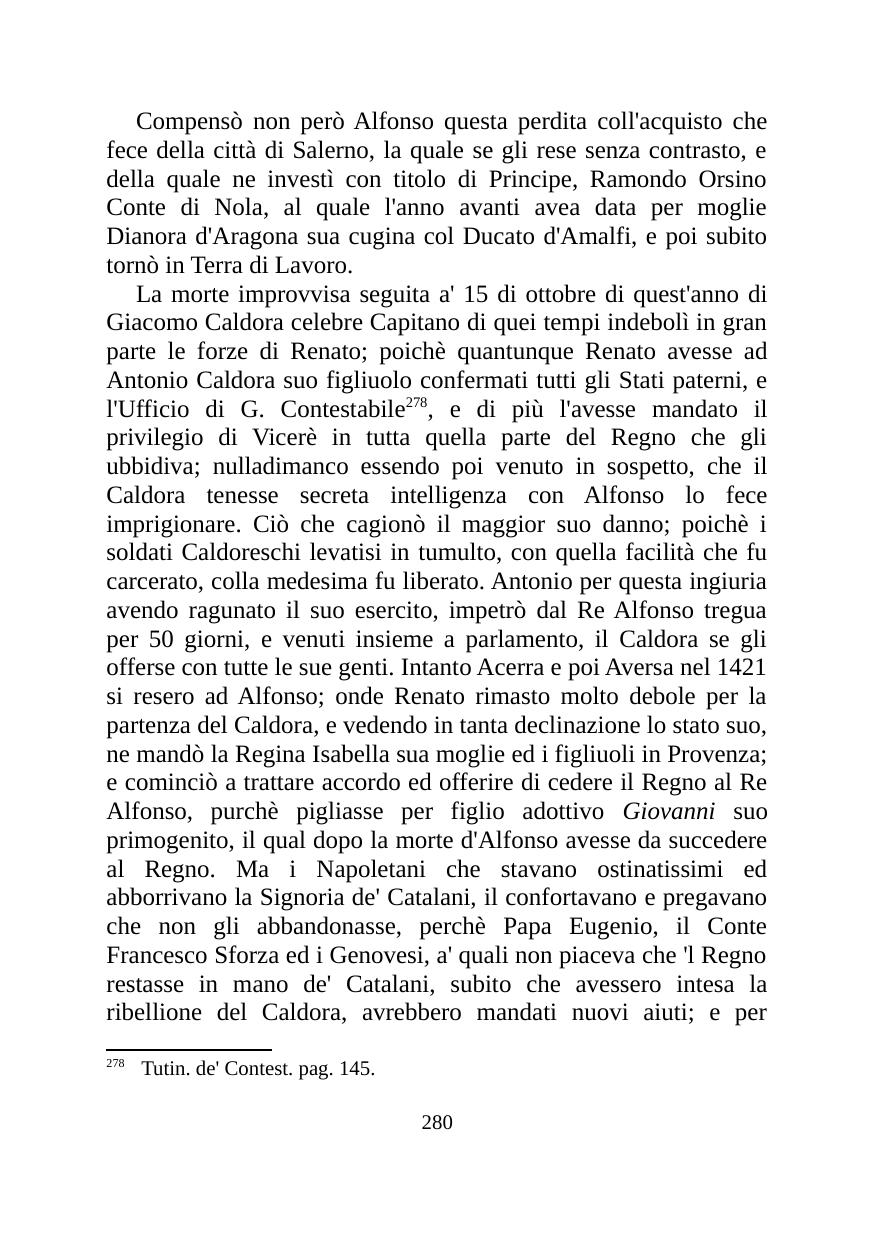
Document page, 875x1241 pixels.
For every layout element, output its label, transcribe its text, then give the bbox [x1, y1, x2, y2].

text La morte improvvisa seguita a' 15 di ottobre di quest'anno di Giacomo Caldora celebre Capitano di quei tempi indebolì in gran parte le forze di Renato; poichè quantunque Renato avesse ad Antonio Caldora suo figliuolo confermati tutti gli Stati paterni, e l'Ufficio di G. Contestabile, e di più l'avesse mandato il privilegio di Vicerè in tutta quella parte del Regno che gli ubbidiva; nulladimanco essendo poi venuto in sospetto, che il Caldora tenesse secreta intelligenza con Alfonso lo fece imprigionare. Ciò che cagionò il maggior suo danno; poichè i soldati Caldoreschi levatisi in tumulto, con quella facilità che fu carcerato, colla medesima fu liberato. Antonio per questa ingiuria avendo ragunato il suo esercito, impetrò dal Re Alfonso tregua per 50 giorni, e venuti insieme a parlamento, il Caldora se gli offerse con tutte le sue genti. Intanto Acerra e poi Aversa nel 1421 si resero ad Alfonso; onde Renato rimasto molto debole per la partenza del Caldora, e vedendo in tanta declinazione lo stato suo, ne mandò la Regina Isabella sua moglie ed i figliuoli in Provenza; e cominciò a trattare accordo ed offerire di cedere il Regno al Re Alfonso, purchè pigliasse per figlio adottivo Giovanni suo primogenito, il qual dopo la morte d'Alfonso avesse da succedere al Regno. Ma i Napoletani che stavano ostinatissimi ed abborrivano la Signoria de' Catalani, il confortavano e pregavano che non gli abbandonasse, perchè Papa Eugenio, il Conte Francesco Sforza ed i Genovesi, a' quali non piaceva che 'l Regno restasse in mano de' Catalani, subito che avessero intesa la ribellione del Caldora, avrebbero mandati nuovi aiuti; e per [106, 279, 768, 1026]
text Compensò non però Alfonso questa perdita coll'acquisto che fece della città di Salerno, la quale se gli rese senza contrasto, e della quale ne investì con titolo di Principe, Ramondo Orsino Conte di Nola, al quale l'anno avanti avea data per moglie Dianora d'Aragona sua cugina col Ducato d'Amalfi, e poi subito tornò in Terra di Lavoro. [106, 106, 768, 279]
text Tutin. de' Contest. pag. 145. [106, 1056, 768, 1080]
